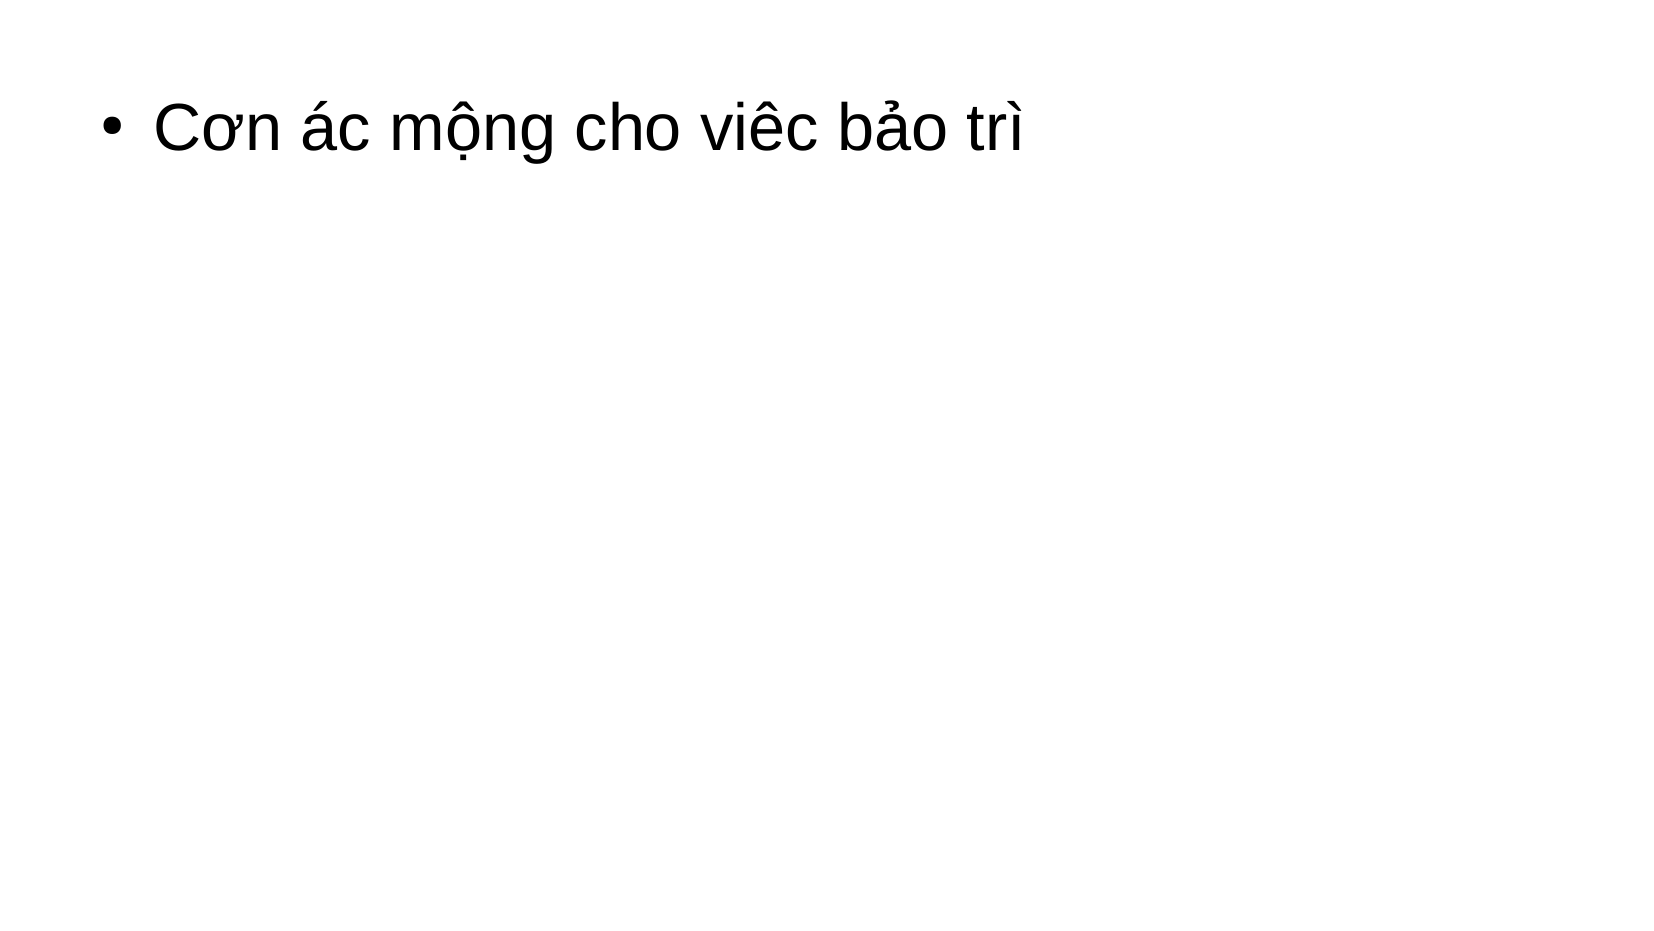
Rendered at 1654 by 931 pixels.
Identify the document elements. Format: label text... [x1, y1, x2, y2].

list Cơn ác mộng cho viêc bảo trì [82, 90, 1571, 758]
